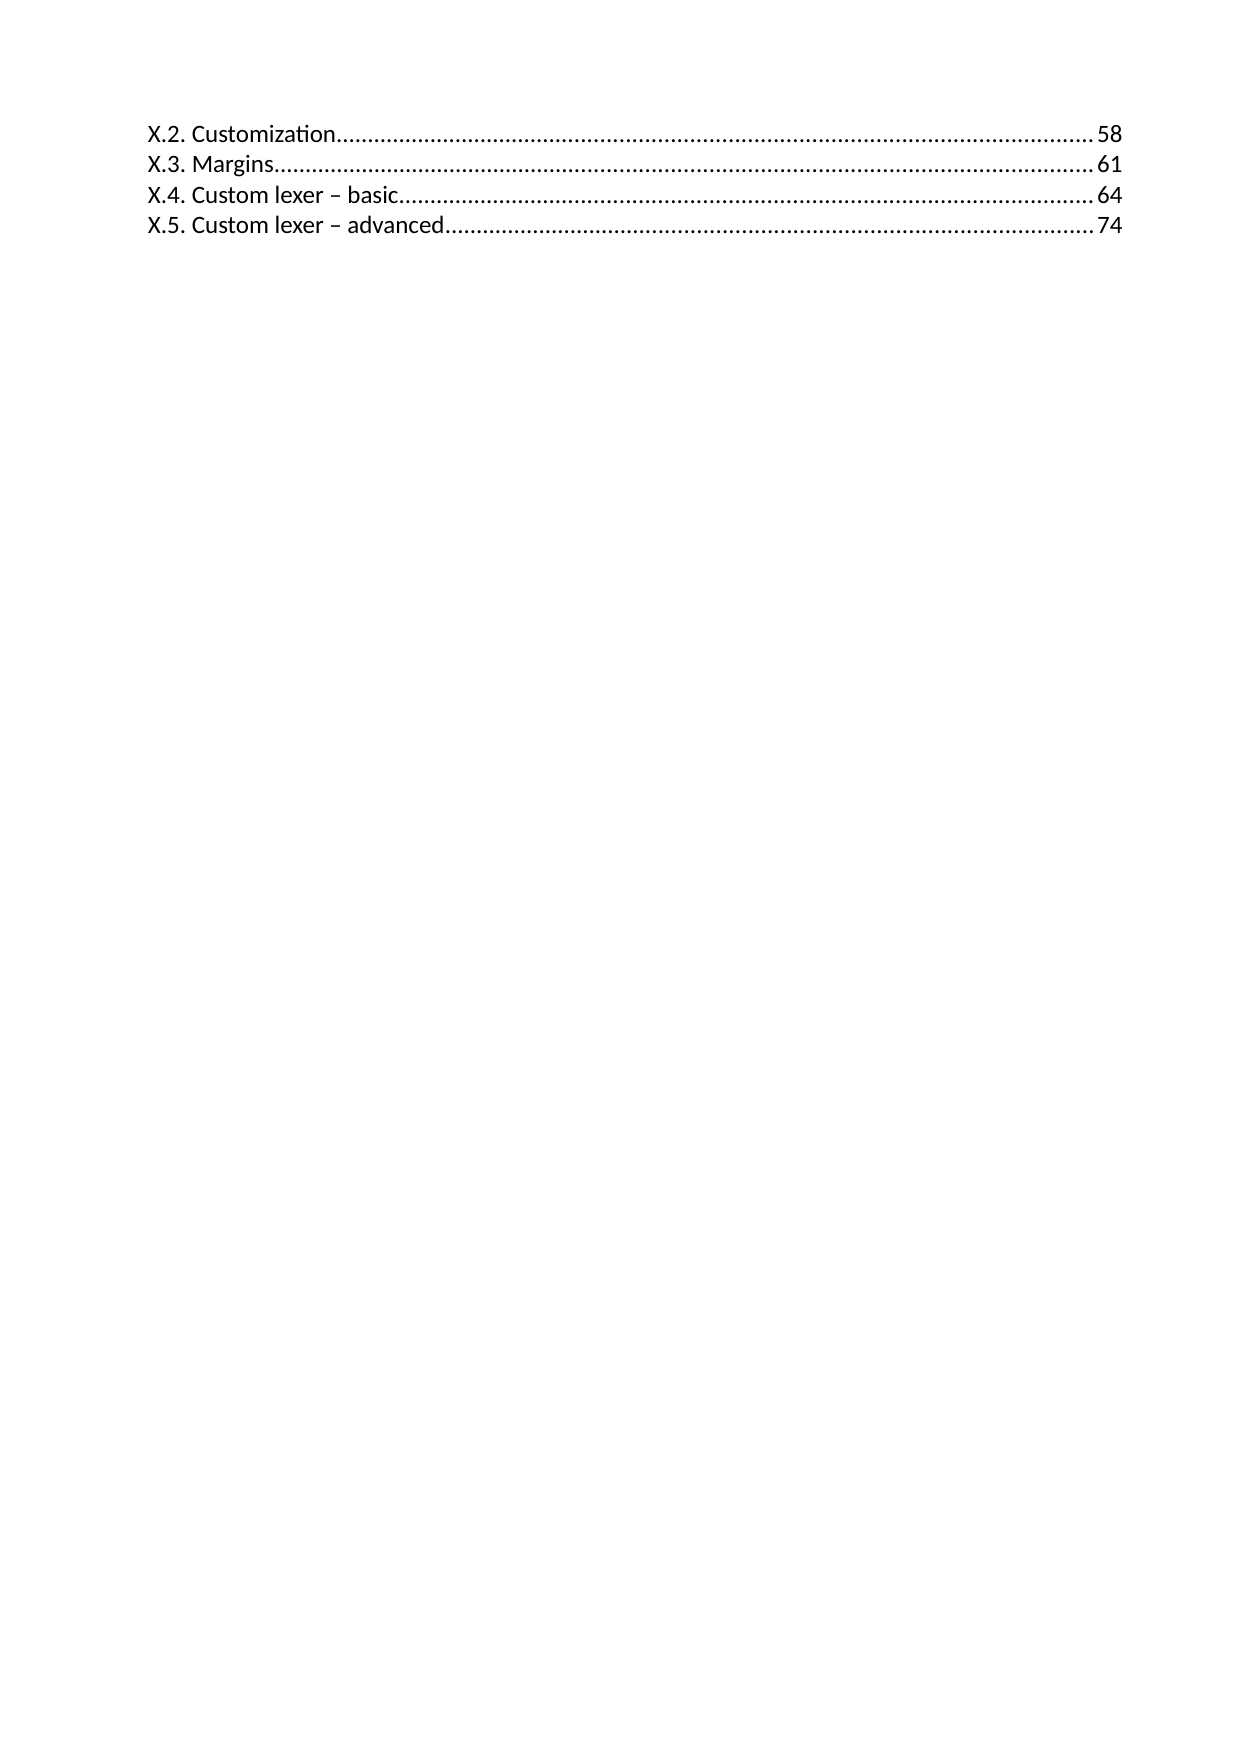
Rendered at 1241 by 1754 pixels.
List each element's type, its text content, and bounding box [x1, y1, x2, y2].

text X.4. Custom lexer – basic 64 [148, 179, 1122, 210]
text X.2. Customization 58 [148, 118, 1122, 149]
text X.3. Margins 61 [148, 149, 1122, 179]
text X.5. Custom lexer – advanced 74 [148, 210, 1122, 240]
